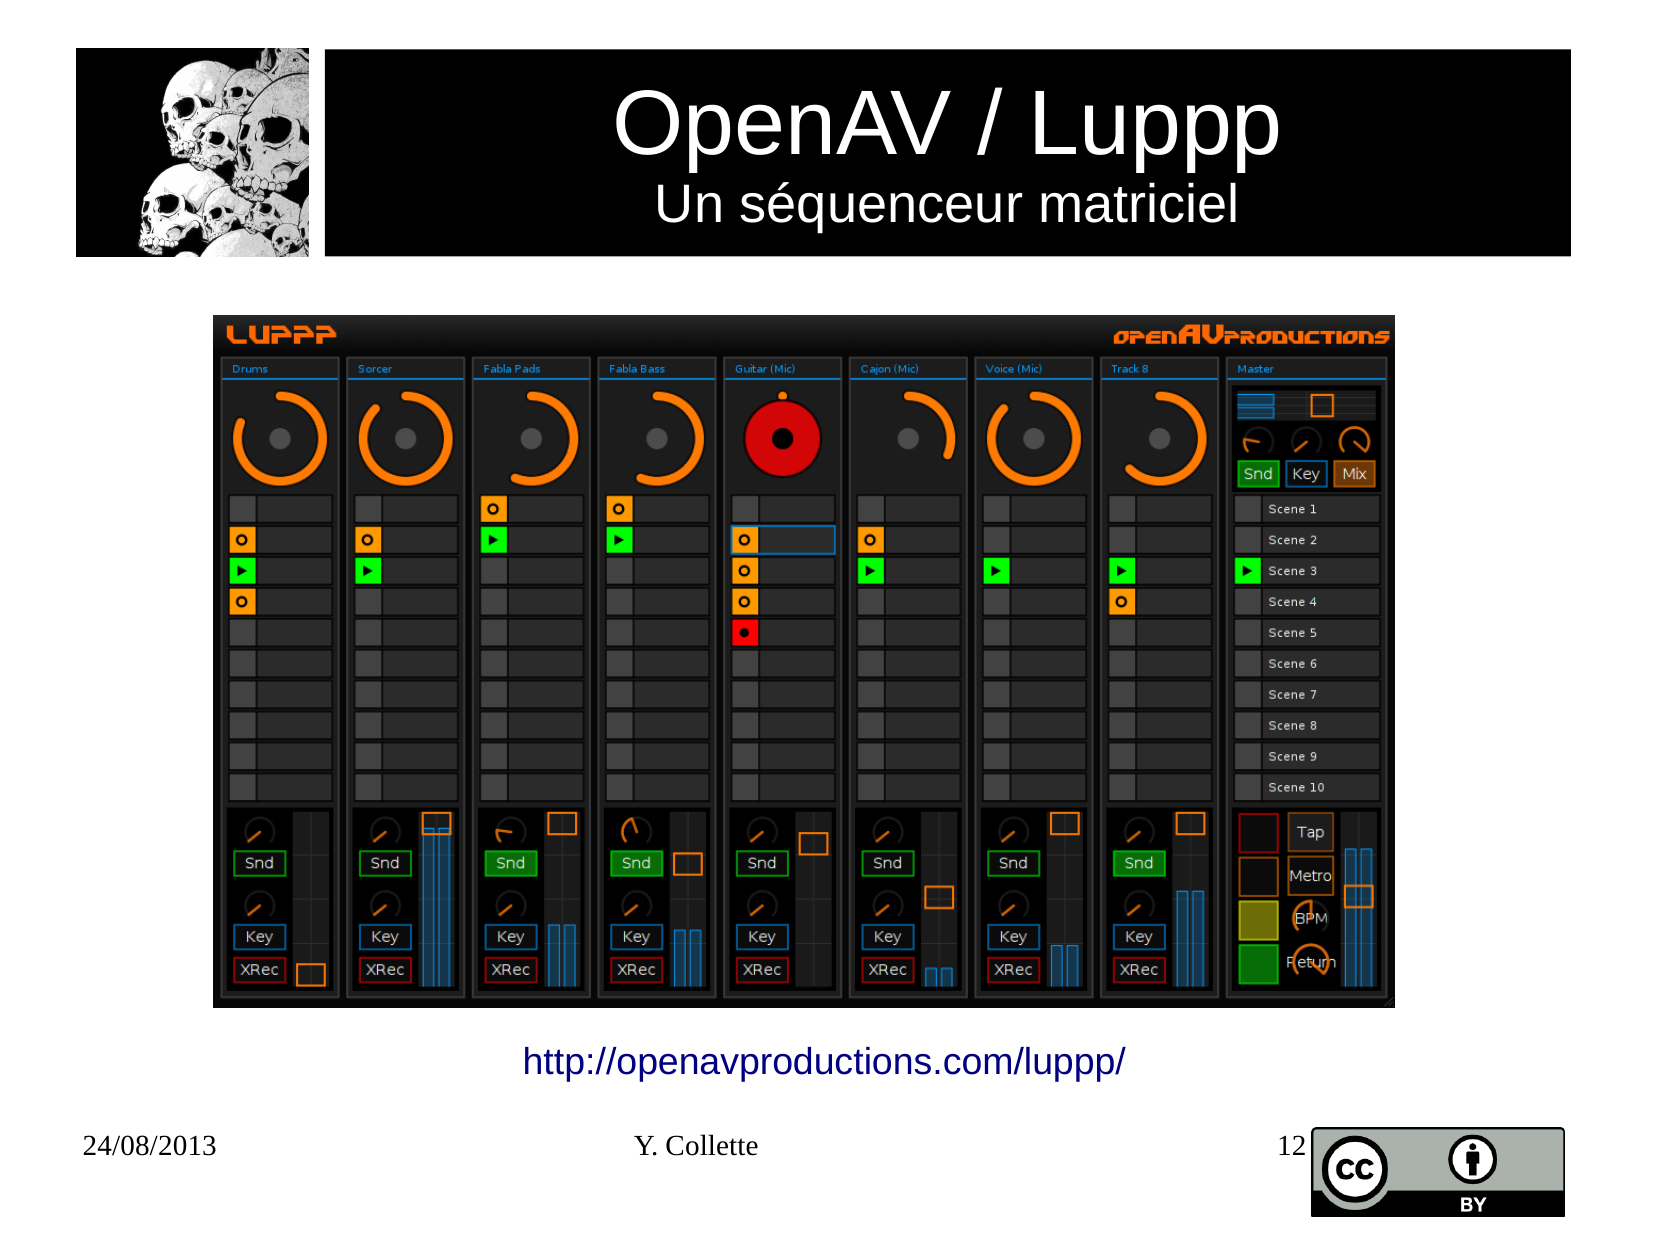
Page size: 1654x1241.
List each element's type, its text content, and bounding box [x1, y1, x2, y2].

text_box http://openavproductions.com/luppp/ [507, 1033, 1170, 1091]
picture [213, 315, 1395, 1008]
picture [1311, 1127, 1565, 1217]
title OpenAV / Luppp Un séquenceur matriciel [324, 49, 1571, 257]
picture [76, 48, 309, 257]
